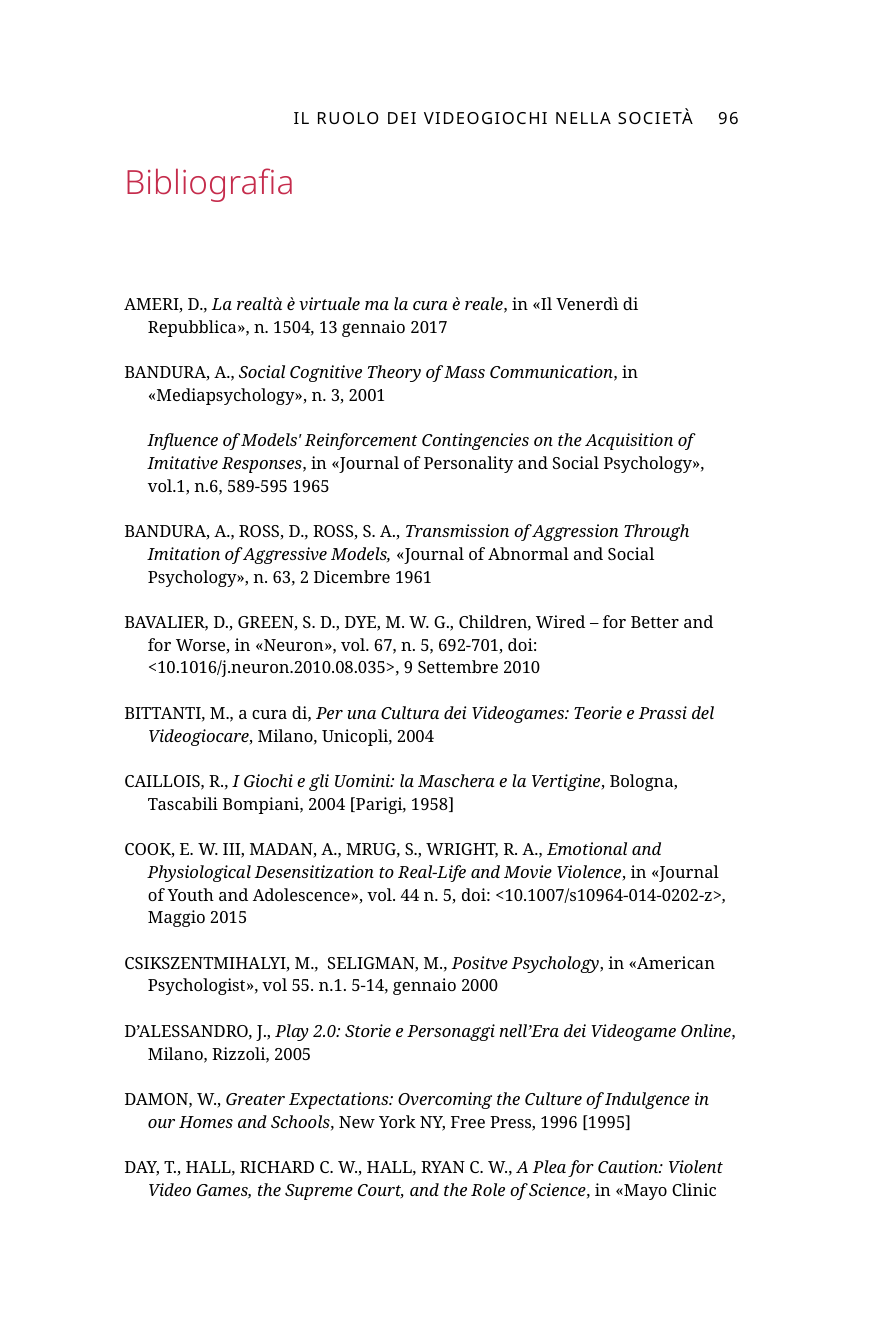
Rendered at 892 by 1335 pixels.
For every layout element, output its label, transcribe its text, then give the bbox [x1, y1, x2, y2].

text BITTANTI, M., a cura di, Per una Cultura dei Videogames: Teorie e Prassi del Videogiocare, Milano, Unicopli, 2004 [124, 701, 738, 747]
text Influence of Models' Reinforcement Contingencies on the Acquisition of Imitative Responses, in «Journal of Personality and Social Psychology», vol.1, n.6, 589-595 1965 [124, 429, 738, 497]
text DAMON, W., Greater Expectations: Overcoming the Culture of Indulgence in our Homes and Schools, New York NY, Free Press, 1996 [1995] [124, 1087, 738, 1133]
text CSIKSZENTMIHALYI, M., SELIGMAN, M., Positve Psychology, in «American Psychologist», vol 55. n.1. 5-14, gennaio 2000 [124, 951, 738, 997]
text BAVALIER, D., GREEN, S. D., DYE, M. W. G., Children, Wired – for Better and for Worse, in «Neuron», vol. 67, n. 5, 692-701, doi: <10.1016/j.neuron.2010.08.035>, 9 Settembre 2010 [124, 611, 738, 679]
text D’ALESSANDRO, J., Play 2.0: Storie e Personaggi nell’Era dei Videogame Online, Milano, Rizzoli, 2005 [124, 1019, 738, 1065]
text BANDURA, A., ROSS, D., ROSS, S. A., Transmission of Aggression Through Imitation of Aggressive Models, «Journal of Abnormal and Social Psychology», n. 63, 2 Dicembre 1961 [124, 520, 738, 588]
text CAILLOIS, R., I Giochi e gli Uomini: la Maschera e la Vertigine, Bologna, Tascabili Bompiani, 2004 [Parigi, 1958] [124, 769, 738, 815]
text BANDURA, A., Social Cognitive Theory of Mass Communication, in «Mediapsychology», n. 3, 2001 [124, 361, 738, 406]
text DAY, T., HALL, RICHARD C. W., HALL, RYAN C. W., A Plea for Caution: Violent Video Games, the Supreme Court, and the Role of Science, in «Mayo Clinic [124, 1156, 738, 1201]
text AMERI, D., La realtà è virtuale ma la cura è reale, in «Il Venerdì di Repubblica», n. 1504, 13 gennaio 2017 [124, 293, 738, 338]
text COOK, E. W. III, MADAN, A., MRUG, S., WRIGHT, R. A., Emotional and Physiological Desensitization to Real-Life and Movie Violence, in «Journal of Youth and Adolescence», vol. 44 n. 5, doi: <10.1007/s10964-014-0202-z>, Maggio 2015 [124, 838, 738, 928]
subtitle Bibliografia [124, 158, 738, 204]
